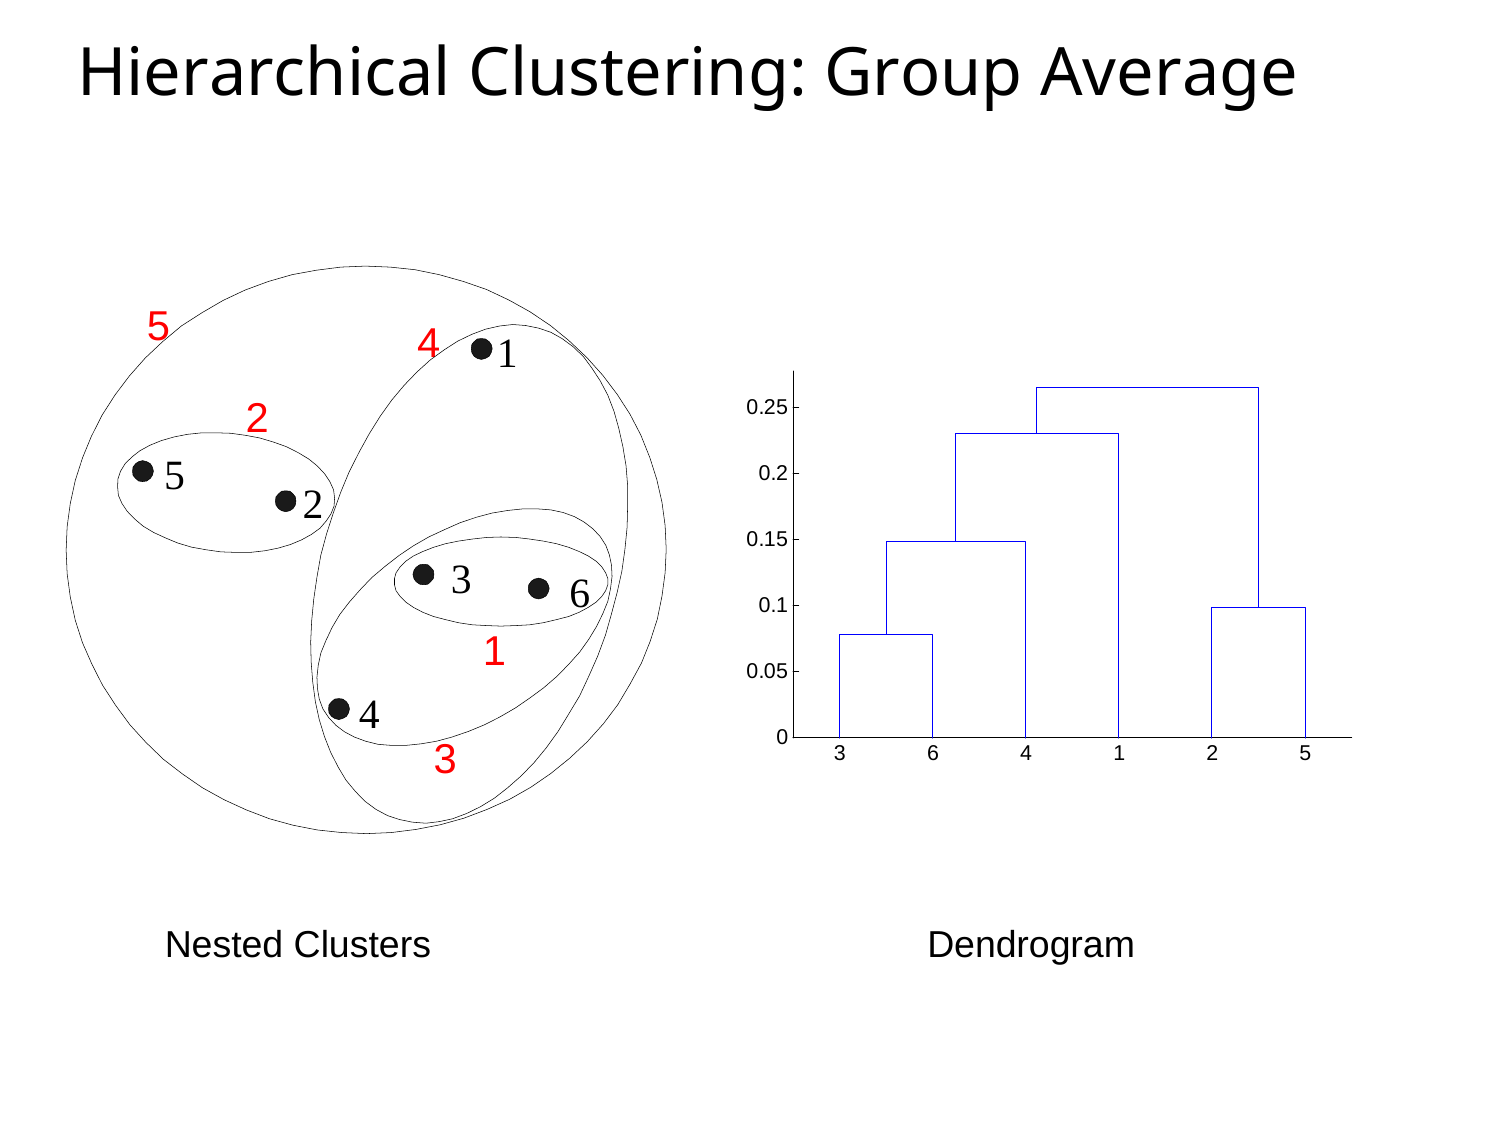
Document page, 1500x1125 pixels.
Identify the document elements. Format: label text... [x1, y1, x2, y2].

text_box [132, 460, 154, 482]
text_box 3 [450, 552, 473, 603]
text_box [412, 564, 434, 585]
text_box 2 [302, 477, 324, 528]
text_box 6 [569, 565, 591, 615]
text_box [471, 338, 493, 360]
text_box 4 [421, 334, 431, 348]
text_box 5 [156, 336, 171, 350]
text_box [275, 490, 296, 512]
text_box 1 [496, 326, 518, 377]
text_box 5 [164, 447, 186, 498]
text_box [528, 578, 550, 599]
text_box 4 [358, 686, 381, 738]
text_box 3 [433, 736, 457, 783]
text_box 5 [146, 298, 171, 350]
text_box 4 [426, 354, 441, 366]
text_box Dendrogram [912, 912, 1276, 973]
text_box 2 [245, 390, 270, 441]
text_box Hierarchical Clustering: Group Average [62, 24, 1421, 116]
text_box 1 [483, 623, 507, 674]
text_box 3 [433, 732, 457, 741]
text_box Nested Clusters [149, 912, 700, 973]
text_box 4 [417, 315, 441, 366]
text_box 6 [574, 607, 591, 616]
text_box [328, 698, 350, 720]
picture [699, 337, 1420, 788]
